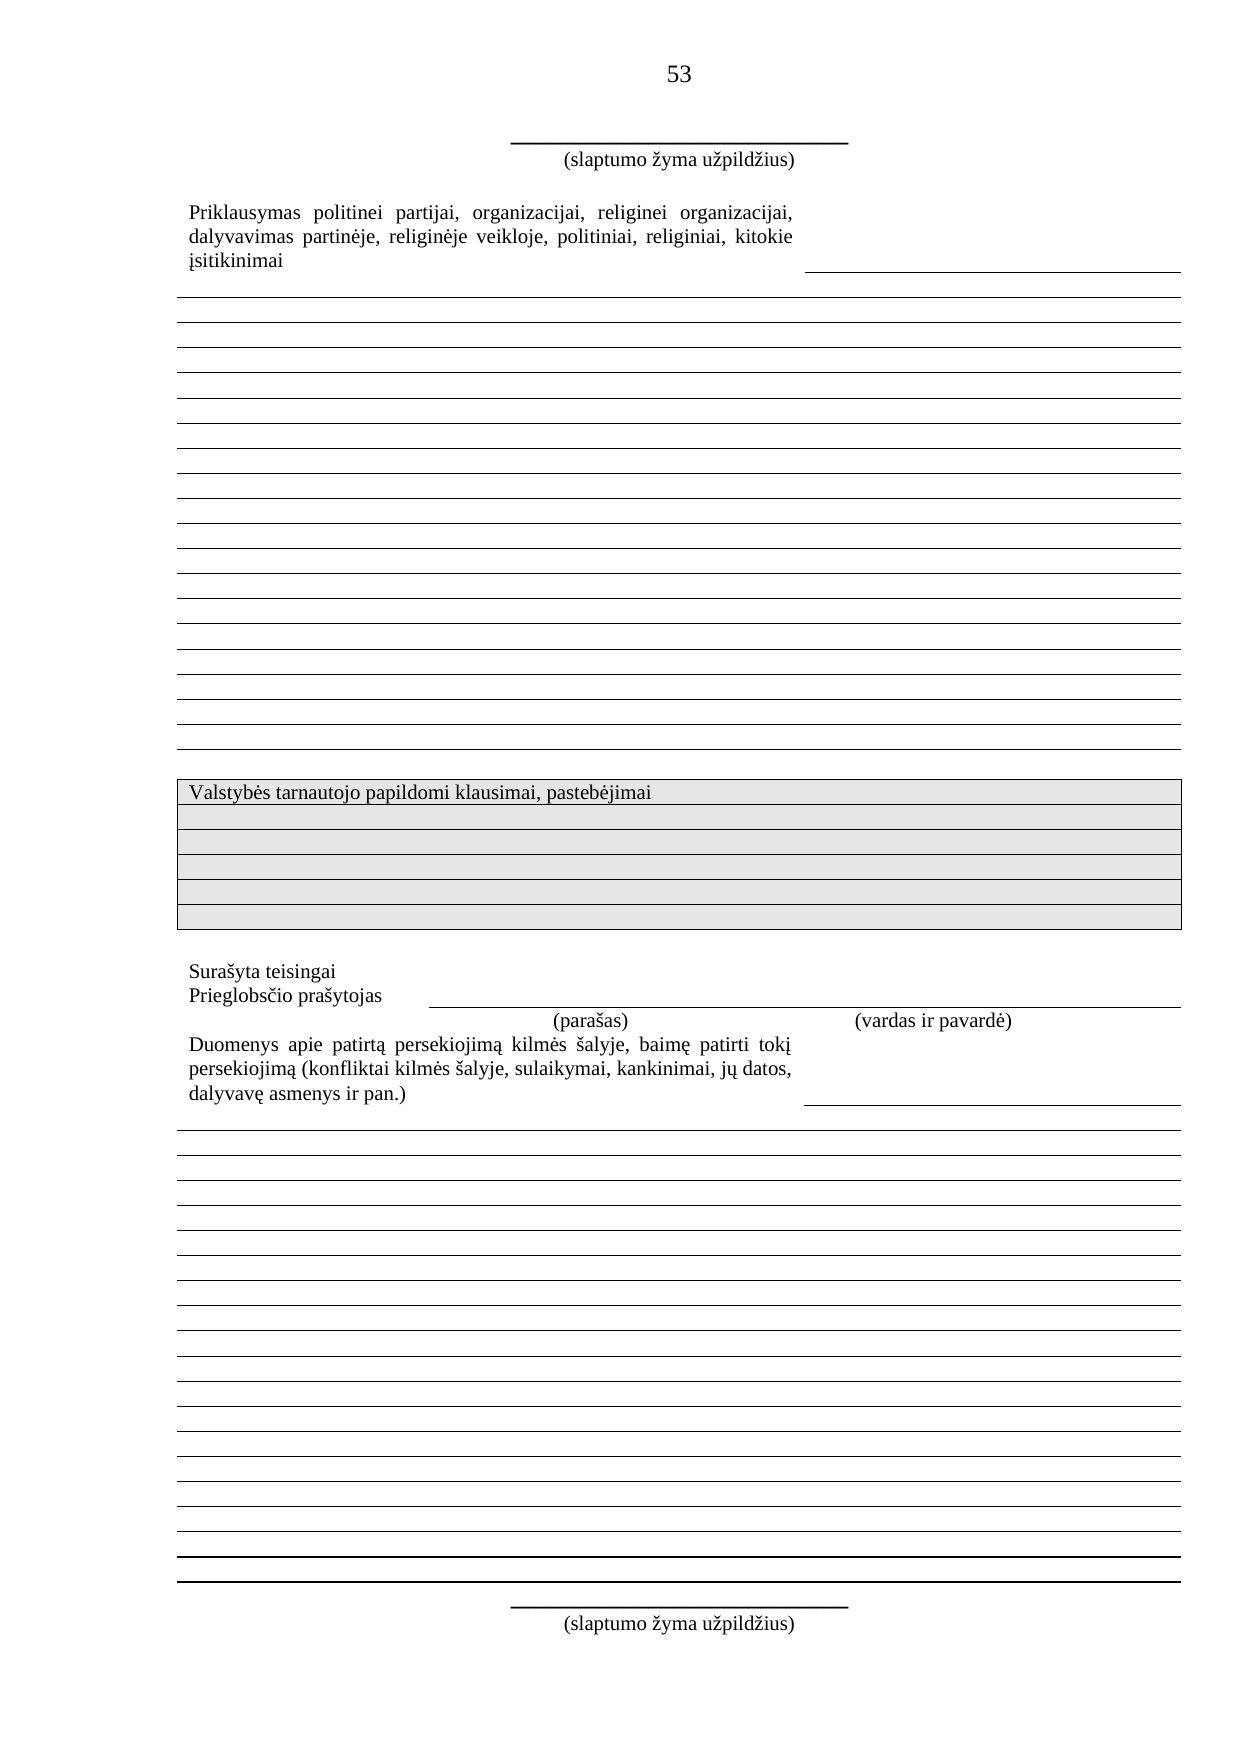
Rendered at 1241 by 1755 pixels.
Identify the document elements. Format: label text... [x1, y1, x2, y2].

table_cell [177, 1156, 1181, 1180]
table_cell [177, 449, 1181, 473]
table_header Surašyta teisingai Prieglobsčio prašytojas [177, 959, 429, 1007]
table_cell [178, 830, 1181, 854]
table_cell [177, 700, 1181, 724]
table_cell [177, 650, 1181, 673]
text (slaptumo žyma užpildžius) [177, 147, 1181, 171]
table_cell [177, 424, 1181, 448]
table_cell [177, 348, 1181, 372]
table_cell [804, 1032, 1181, 1104]
table_cell [177, 1206, 1181, 1230]
table_cell [177, 624, 1181, 648]
table_cell [177, 1306, 1181, 1330]
table_cell [177, 272, 1181, 297]
table_cell (parašas) (vardas ir pavardė) [429, 1008, 1181, 1032]
table_cell [177, 1532, 1181, 1556]
table_header [429, 959, 1181, 1007]
table_cell [177, 1131, 1181, 1155]
table_cell [178, 880, 1181, 904]
text (slaptumo žyma užpildžius) [177, 1611, 1181, 1635]
table_cell [177, 1507, 1181, 1531]
text ___________________________ [177, 118, 1181, 147]
table_cell [177, 1382, 1181, 1406]
table_cell [177, 1331, 1181, 1356]
table_cell [177, 474, 1181, 498]
table_cell [177, 1357, 1181, 1381]
table_cell [177, 373, 1181, 397]
table_cell [177, 574, 1181, 598]
table_cell [177, 323, 1181, 347]
table_cell [177, 1558, 1181, 1581]
table_cell [177, 599, 1181, 623]
table_cell [177, 524, 1181, 548]
table_cell [177, 1231, 1181, 1255]
text ___________________________ [177, 1583, 1181, 1611]
table_cell [178, 855, 1181, 879]
table_header Valstybės tarnautojo papildomi klausimai, pastebėjimai [178, 780, 749, 804]
table_header [805, 200, 1181, 272]
table_cell [177, 675, 1181, 699]
table_cell [177, 1482, 1181, 1506]
table_cell [177, 1007, 429, 1032]
table_cell [177, 1432, 1181, 1456]
table_header [749, 780, 1181, 804]
table_cell [177, 1281, 1181, 1305]
table_cell [178, 805, 1181, 829]
table_cell [177, 549, 1181, 573]
table_cell [178, 905, 1181, 929]
table_cell [177, 1407, 1181, 1431]
table_cell [177, 499, 1181, 523]
table_cell [177, 725, 1181, 749]
table_cell [177, 399, 1181, 422]
table_cell [177, 1256, 1181, 1280]
table_header Priklausymas politinei partijai, organizacijai, religinei organizacijai, dalyvavimas partinėje, religinėje veikloje, politiniai, religiniai, kitokie įsitikinimai [177, 200, 805, 272]
table_cell [177, 1105, 1181, 1129]
table_cell [177, 1457, 1181, 1481]
table_cell [177, 298, 1181, 322]
table_cell [177, 1181, 1181, 1205]
table_cell Duomenys apie patirtą persekiojimą kilmės šalyje, baimę patirti tokį persekiojimą (konfliktai kilmės šalyje, sulaikymai, kankinimai, jų datos, dalyvavę asmenys ir pan.) [177, 1032, 803, 1104]
